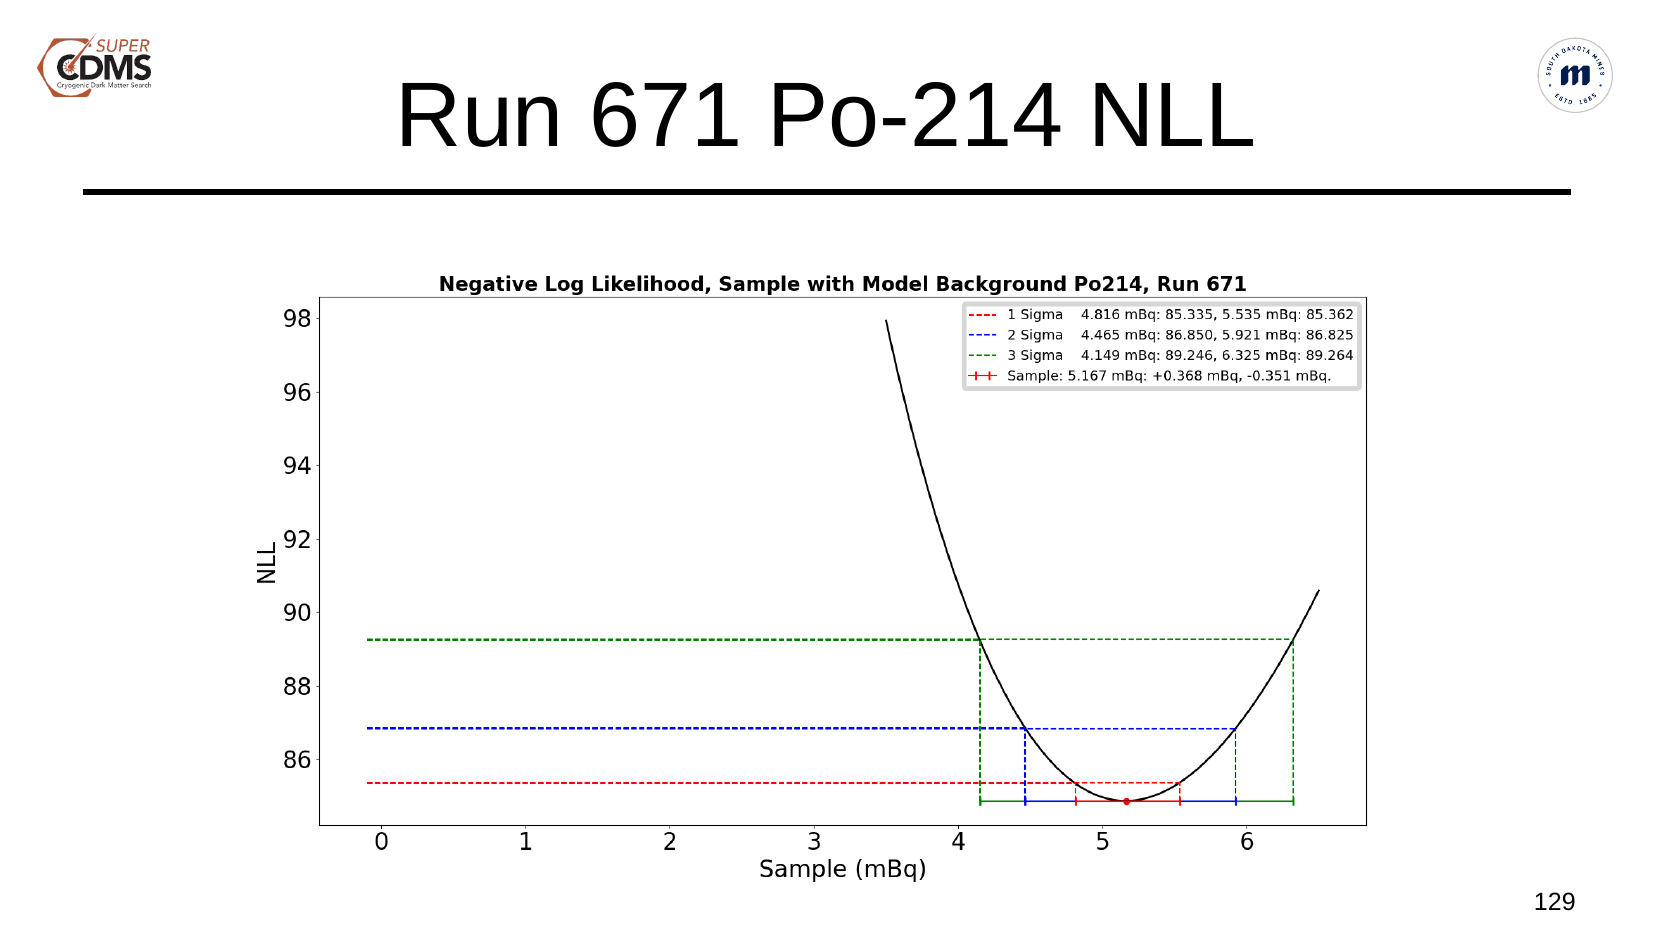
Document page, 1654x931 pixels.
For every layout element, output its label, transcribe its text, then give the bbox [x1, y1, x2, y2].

picture [150, 214, 1501, 901]
picture [1571, 37, 1613, 113]
title Run 671 Po-214 NLL [82, 37, 1571, 193]
picture [37, 32, 151, 97]
